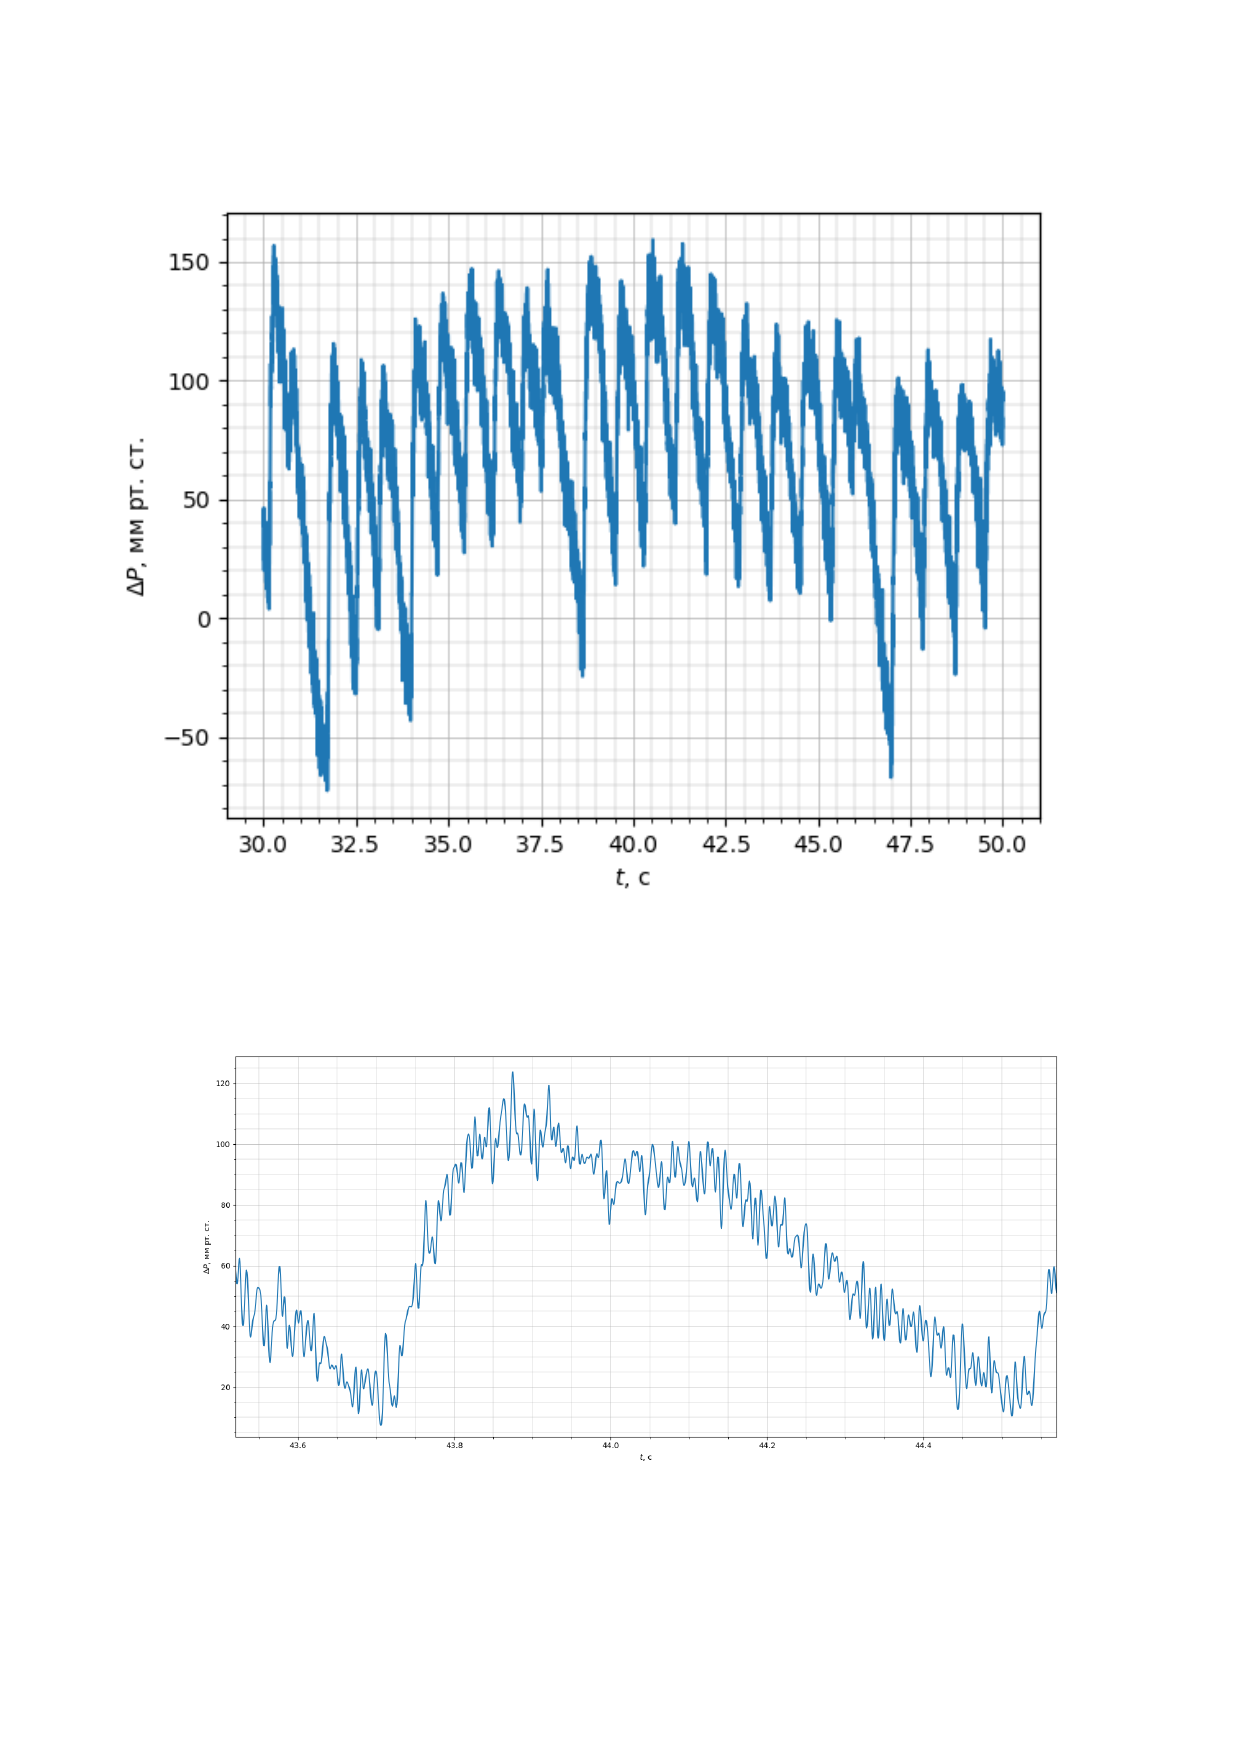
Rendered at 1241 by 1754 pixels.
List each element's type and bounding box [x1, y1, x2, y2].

picture [103, 997, 1162, 1491]
picture [96, 118, 1145, 905]
